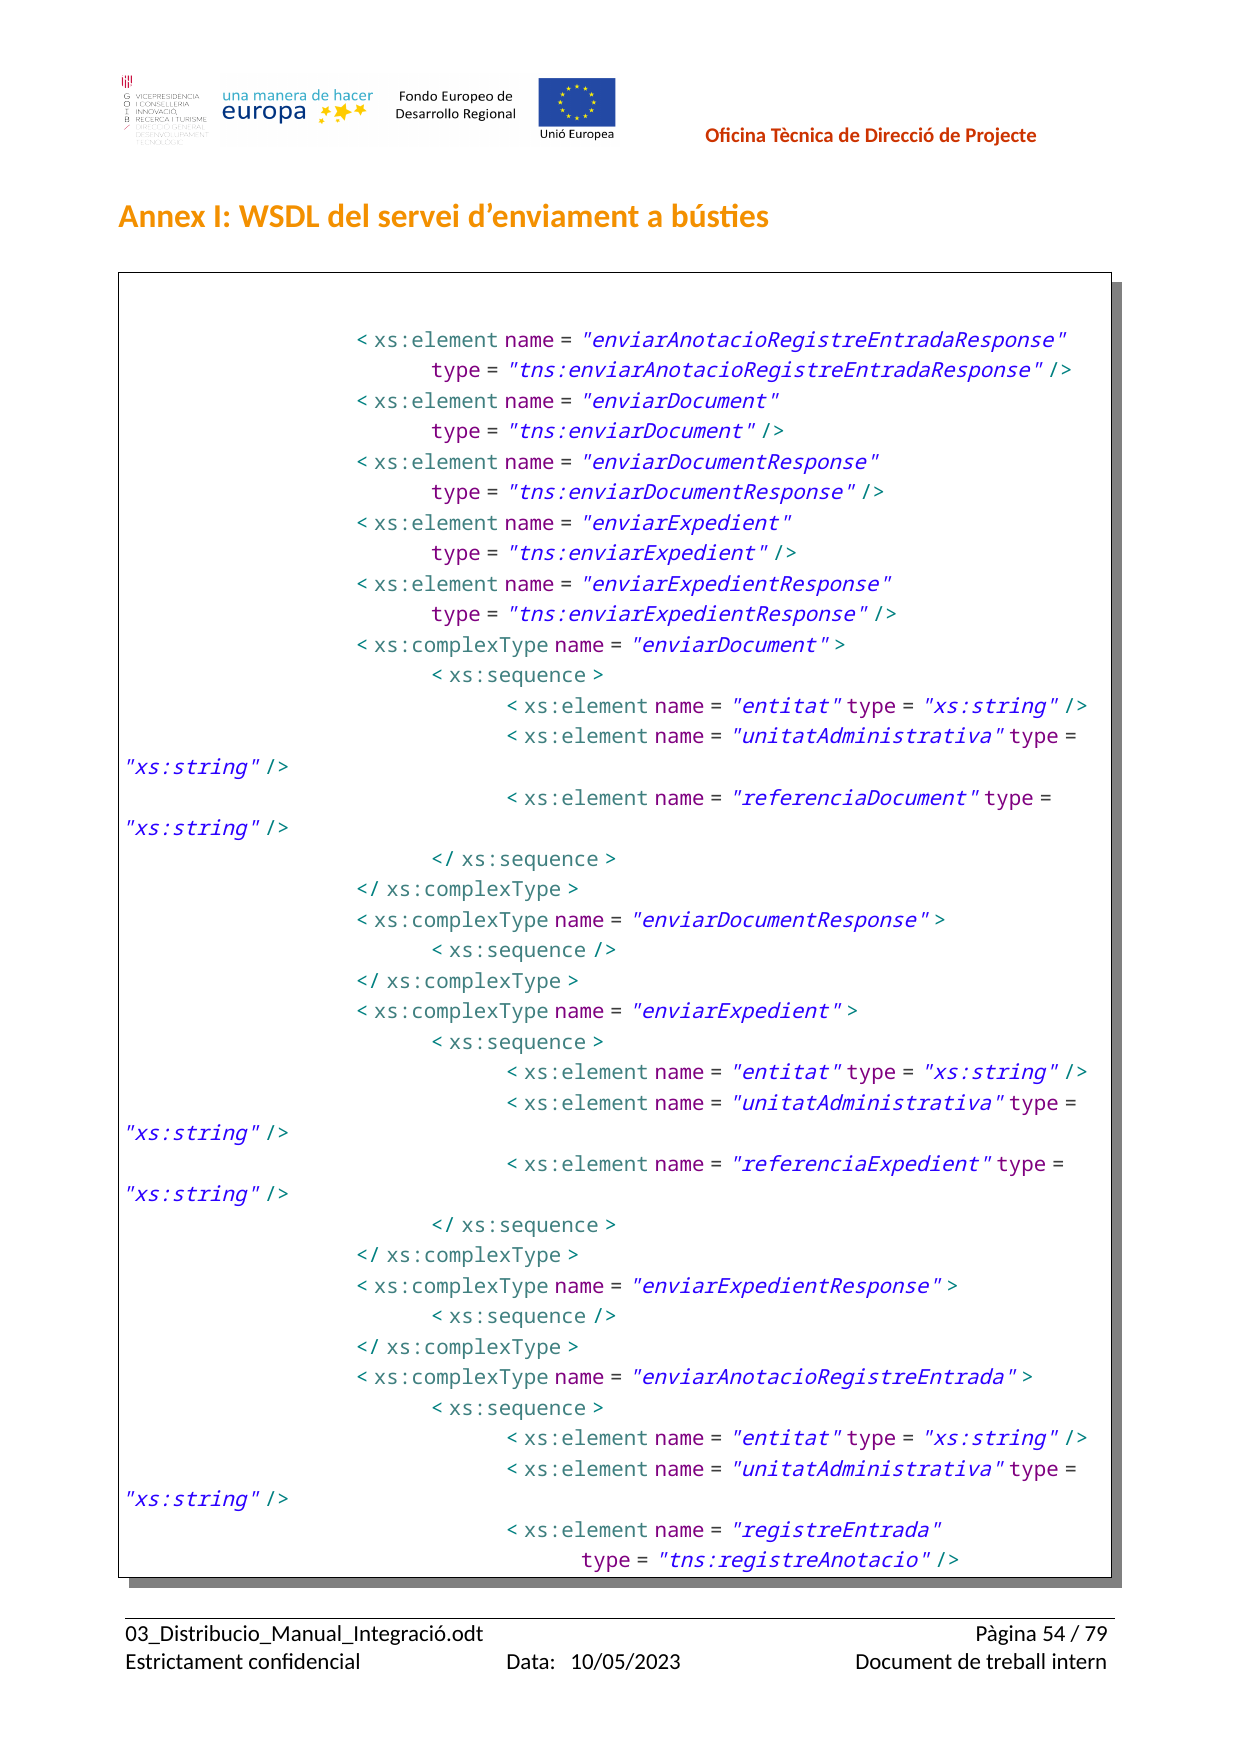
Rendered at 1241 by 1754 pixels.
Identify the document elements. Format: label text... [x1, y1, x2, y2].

text </ xs:complexType > [119, 1235, 1111, 1266]
text < xs:sequence /> [119, 930, 1111, 961]
text < xs:complexType name = "enviarDocumentResponse" > [119, 900, 1111, 930]
text < xs:element name = "enviarDocumentResponse" [119, 442, 1111, 472]
text < xs:element name = "referenciaDocument" type = "xs:string" /> [119, 778, 1111, 839]
text < xs:sequence > [119, 656, 1111, 686]
text < xs:sequence > [119, 1022, 1111, 1052]
text < xs:sequence /> [119, 1296, 1111, 1327]
text </ xs:sequence > [119, 1205, 1111, 1235]
text < xs:element name = "unitatAdministrativa" type = "xs:string" /> [119, 1083, 1111, 1144]
text < xs:element name = "enviarExpedient" [119, 503, 1111, 533]
text < xs:element name = "entitat" type = "xs:string" /> [119, 1418, 1111, 1449]
text < xs:complexType name = "enviarExpedient" > [119, 991, 1111, 1022]
text type = "tns:enviarExpedientResponse" /> [119, 594, 1111, 625]
text < xs:element name = "unitatAdministrativa" type = "xs:string" /> [119, 1449, 1111, 1510]
text < xs:sequence > [119, 1388, 1111, 1418]
text < xs:element name = "entitat" type = "xs:string" /> [119, 1052, 1111, 1083]
picture [118, 73, 213, 147]
subtitle Annex I: WSDL del servei d’enviament a bústies [118, 195, 1122, 236]
text < xs:element name = "enviarDocument" [119, 381, 1111, 411]
text < xs:complexType name = "enviarAnotacioRegistreEntrada" > [119, 1357, 1111, 1388]
text type = "tns:enviarAnotacioRegistreEntradaResponse" /> [119, 350, 1111, 381]
text type = "tns:enviarExpedient" /> [119, 533, 1111, 564]
text < xs:element name = "enviarExpedientResponse" [119, 564, 1111, 594]
text < xs:element name = "enviarAnotacioRegistreEntradaResponse" [119, 320, 1111, 350]
text </ xs:complexType > [119, 869, 1111, 900]
text type = "tns:registreAnotacio" /> [119, 1541, 1111, 1577]
picture [219, 73, 621, 147]
text < xs:element name = "referenciaExpedient" type = "xs:string" /> [119, 1144, 1111, 1205]
text < xs:element name = "registreEntrada" [119, 1510, 1111, 1541]
text type = "tns:enviarDocumentResponse" /> [119, 472, 1111, 503]
text </ xs:complexType > [119, 961, 1111, 991]
text < xs:element name = "unitatAdministrativa" type = "xs:string" /> [119, 717, 1111, 778]
text type = "tns:enviarDocument" /> [119, 411, 1111, 442]
text < xs:complexType name = "enviarDocument" > [119, 625, 1111, 656]
text </ xs:sequence > [119, 839, 1111, 869]
text </ xs:complexType > [119, 1327, 1111, 1357]
text < xs:element name = "entitat" type = "xs:string" /> [119, 686, 1111, 717]
text < xs:complexType name = "enviarExpedientResponse" > [119, 1266, 1111, 1296]
